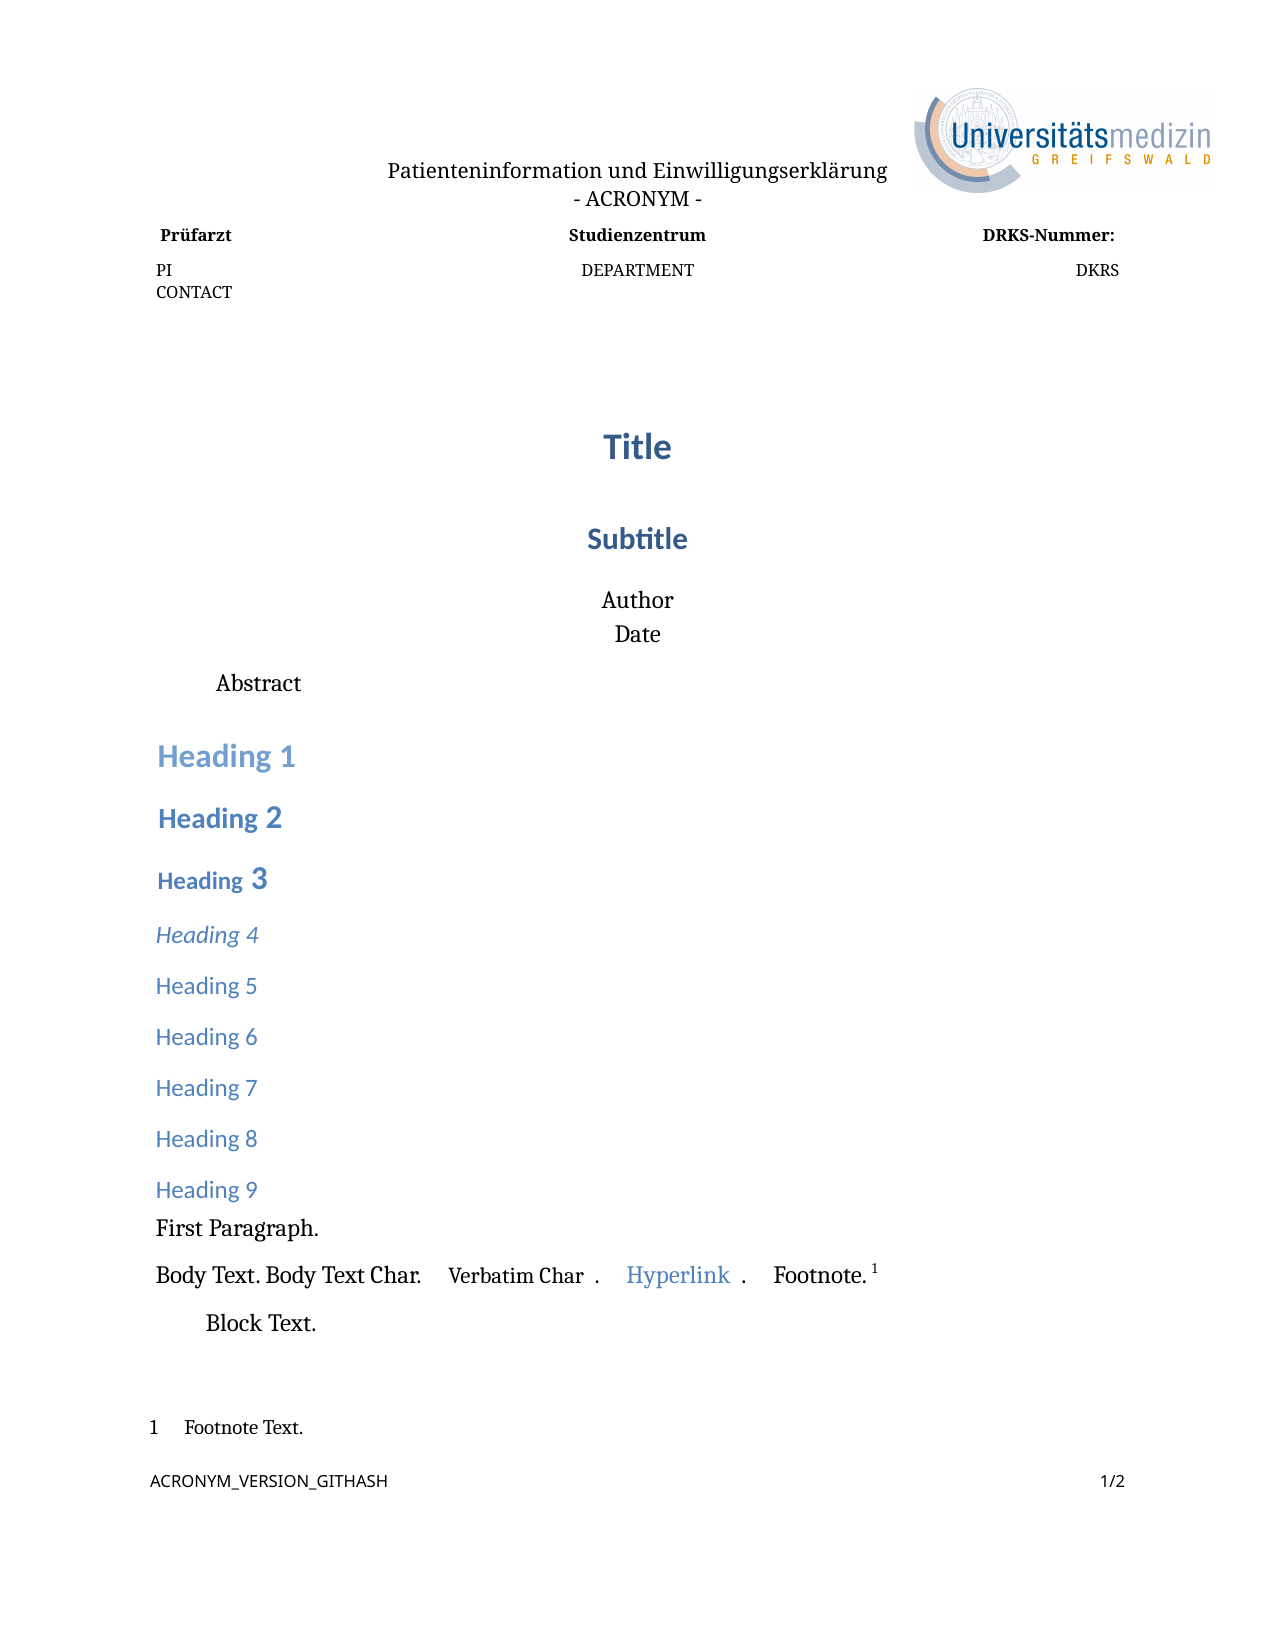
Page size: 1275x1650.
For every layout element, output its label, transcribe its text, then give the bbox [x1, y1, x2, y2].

subtitle Heading 1 [150, 735, 1125, 775]
text Footnote Text. [150, 1416, 1125, 1440]
text Block Text. [200, 1309, 1075, 1337]
text Abstract [209, 665, 1066, 699]
text Author [150, 582, 1125, 616]
title Title [150, 423, 1125, 469]
subtitle Heading 2 [150, 796, 1125, 837]
subtitle Heading 9 [150, 1174, 1125, 1205]
picture [914, 88, 1210, 193]
text Body Text. Body Text Char. Verbatim Char . Hyperlink . Footnote. [150, 1261, 1125, 1289]
subtitle Heading 8 [150, 1123, 1125, 1154]
subtitle Heading 6 [150, 1021, 1125, 1052]
subtitle Heading 3 [150, 857, 1125, 898]
subtitle Heading 4 [150, 919, 1125, 949]
text Date [150, 616, 1125, 650]
text First Paragraph. [150, 1214, 1125, 1243]
subtitle Heading 7 [150, 1072, 1125, 1103]
subtitle Subtitle [150, 519, 1125, 557]
subtitle Heading 5 [150, 970, 1125, 1000]
